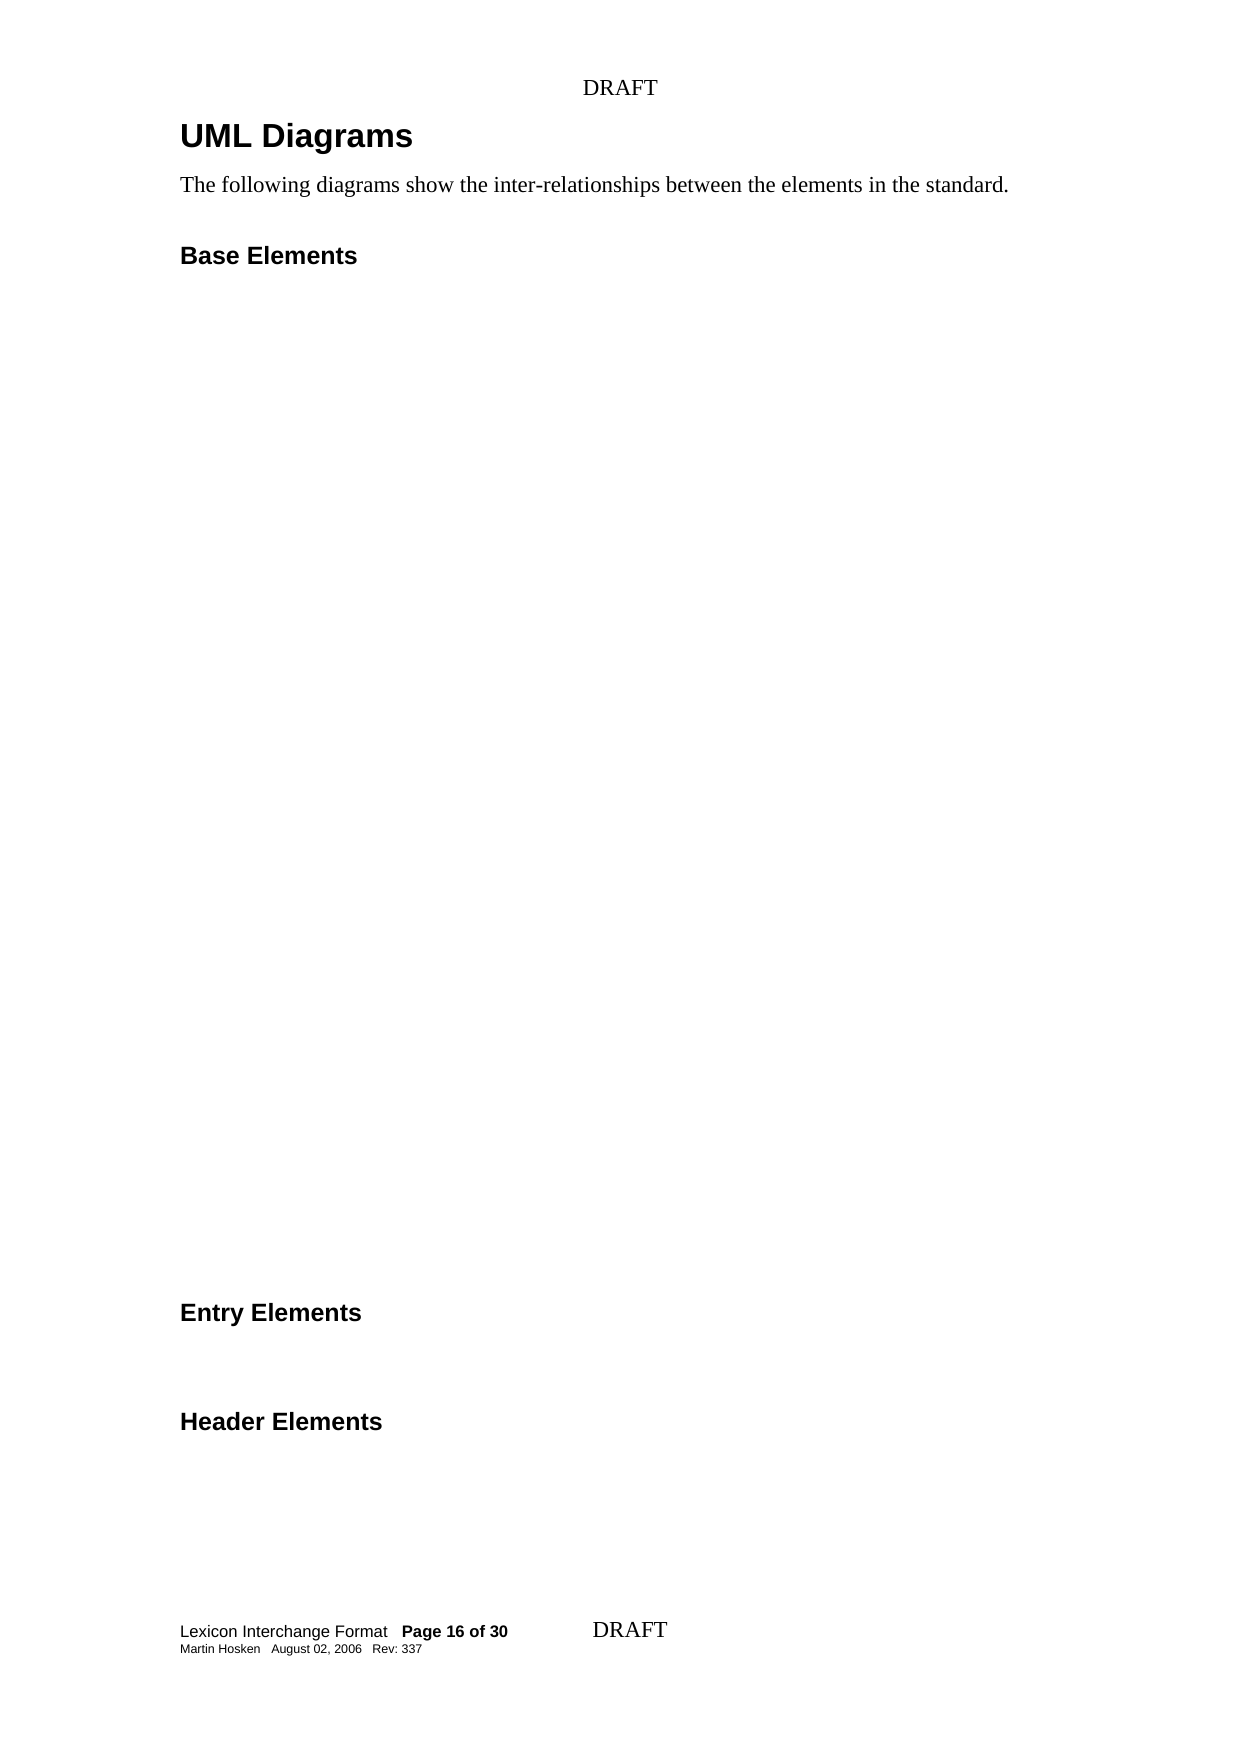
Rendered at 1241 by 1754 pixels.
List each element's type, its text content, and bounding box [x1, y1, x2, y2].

subtitle UML Diagrams [180, 117, 1061, 154]
subtitle Header Elements [180, 1408, 1061, 1436]
subtitle Base Elements [180, 242, 1061, 269]
subtitle Entry Elements [180, 1299, 1061, 1327]
text The following diagrams show the inter-relationships between the elements in the standard. [180, 172, 1061, 198]
